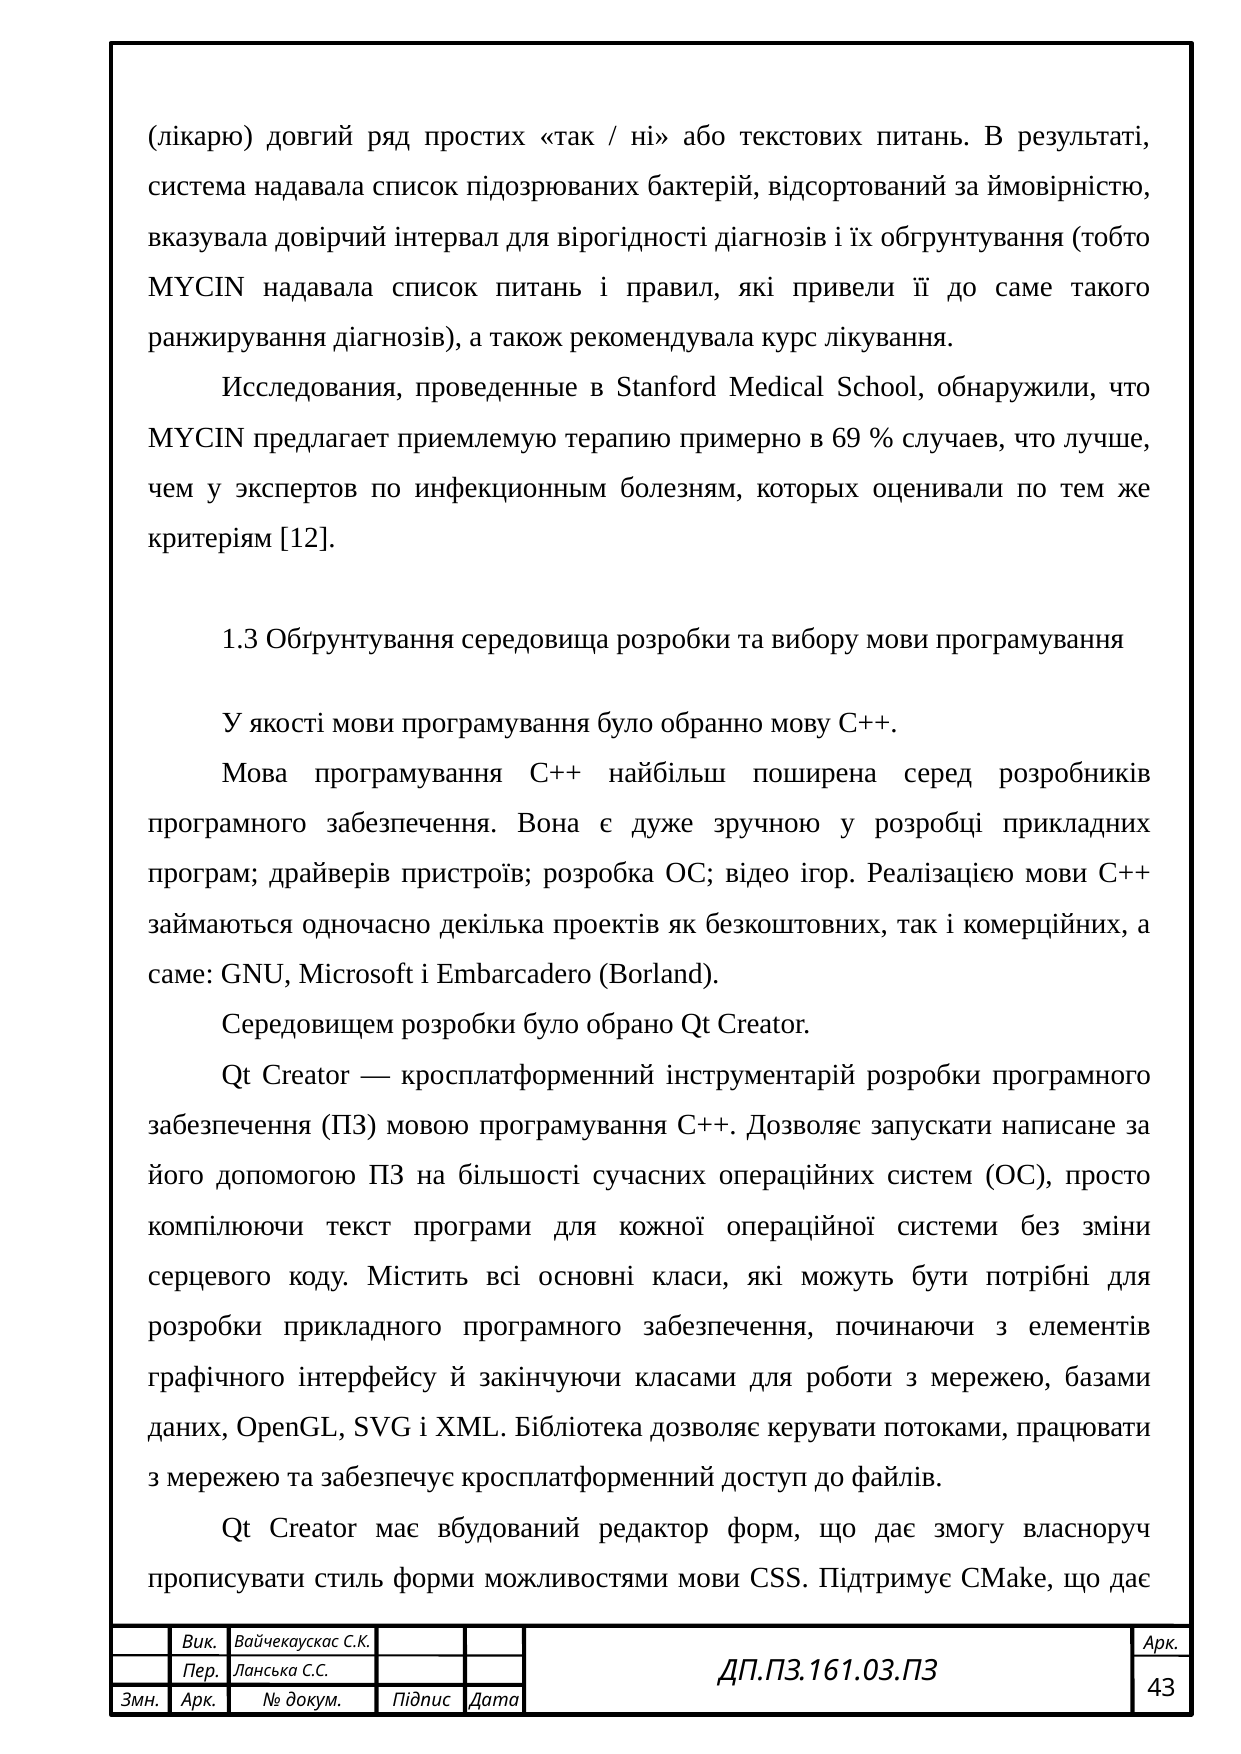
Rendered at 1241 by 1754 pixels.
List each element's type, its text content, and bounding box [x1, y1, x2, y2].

text 1.3 Обґрунтування середовища розробки та вибору мови програмування [148, 621, 1152, 655]
text Qt Creator має вбудований редактор форм, що дає змогу власноруч прописувати стиль форми можливостями мови CSS. Підтримує CMake, що дає [148, 1510, 1152, 1593]
text (лікарю) довгий ряд простих «так / ні» або текстових питань. В результаті, система надавала список підозрюваних бактерій, відсортований за ймовірністю, вказувала довірчий інтервал для вірогідності діагнозів і їх обгрунтування (тобто MYCIN надавала список питань і правил, які привели її до саме такого ранжирування діагнозів), а також рекомендувала курс лікування. [148, 118, 1152, 353]
text У якості мови програмування було обранно мову С++. [148, 705, 1152, 738]
text Середовищем розробки було обрано Qt Creator. [148, 1007, 1152, 1040]
text Мова програмування C++ найбільш поширена серед розробників програмного забезпечення. Вона є дуже зручною у розробці прикладних програм; драйверів пристроїв; розробка ОС; відео ігор. Реалізацією мови С++ займаються одночасно декілька проектів як безкоштовних, так і комерційних, а саме: GNU, Microsoft і Embarcadero (Borland). [148, 755, 1152, 990]
text Qt Creator — кросплатформенний інструментарій розробки програмного забезпечення (ПЗ) мовою програмування C++. Дозволяє запускати написане за його допомогою ПЗ на більшості сучасних операційних систем (ОС), просто компілюючи текст програми для кожної операційної системи без зміни серцевого коду. Містить всі основні класи, які можуть бути потрібні для розробки прикладного програмного забезпечення, починаючи з елементів графічного інтерфейсу й закінчуючи класами для роботи з мережею, базами даних, OpenGL, SVG і XML. Бібліотека дозволяє керувати потоками, працювати з мережею та забезпечує кросплатформенний доступ до файлів. [148, 1057, 1152, 1493]
text Исследования, проведенные в Stanford Medical School, обнаружили, что MYCIN предлагает приемлемую терапию примерно в 69 % случаев, что лучше, чем у экспертов по инфекционным болезням, которых оценивали по тем же критеріям [12]. [148, 369, 1152, 554]
